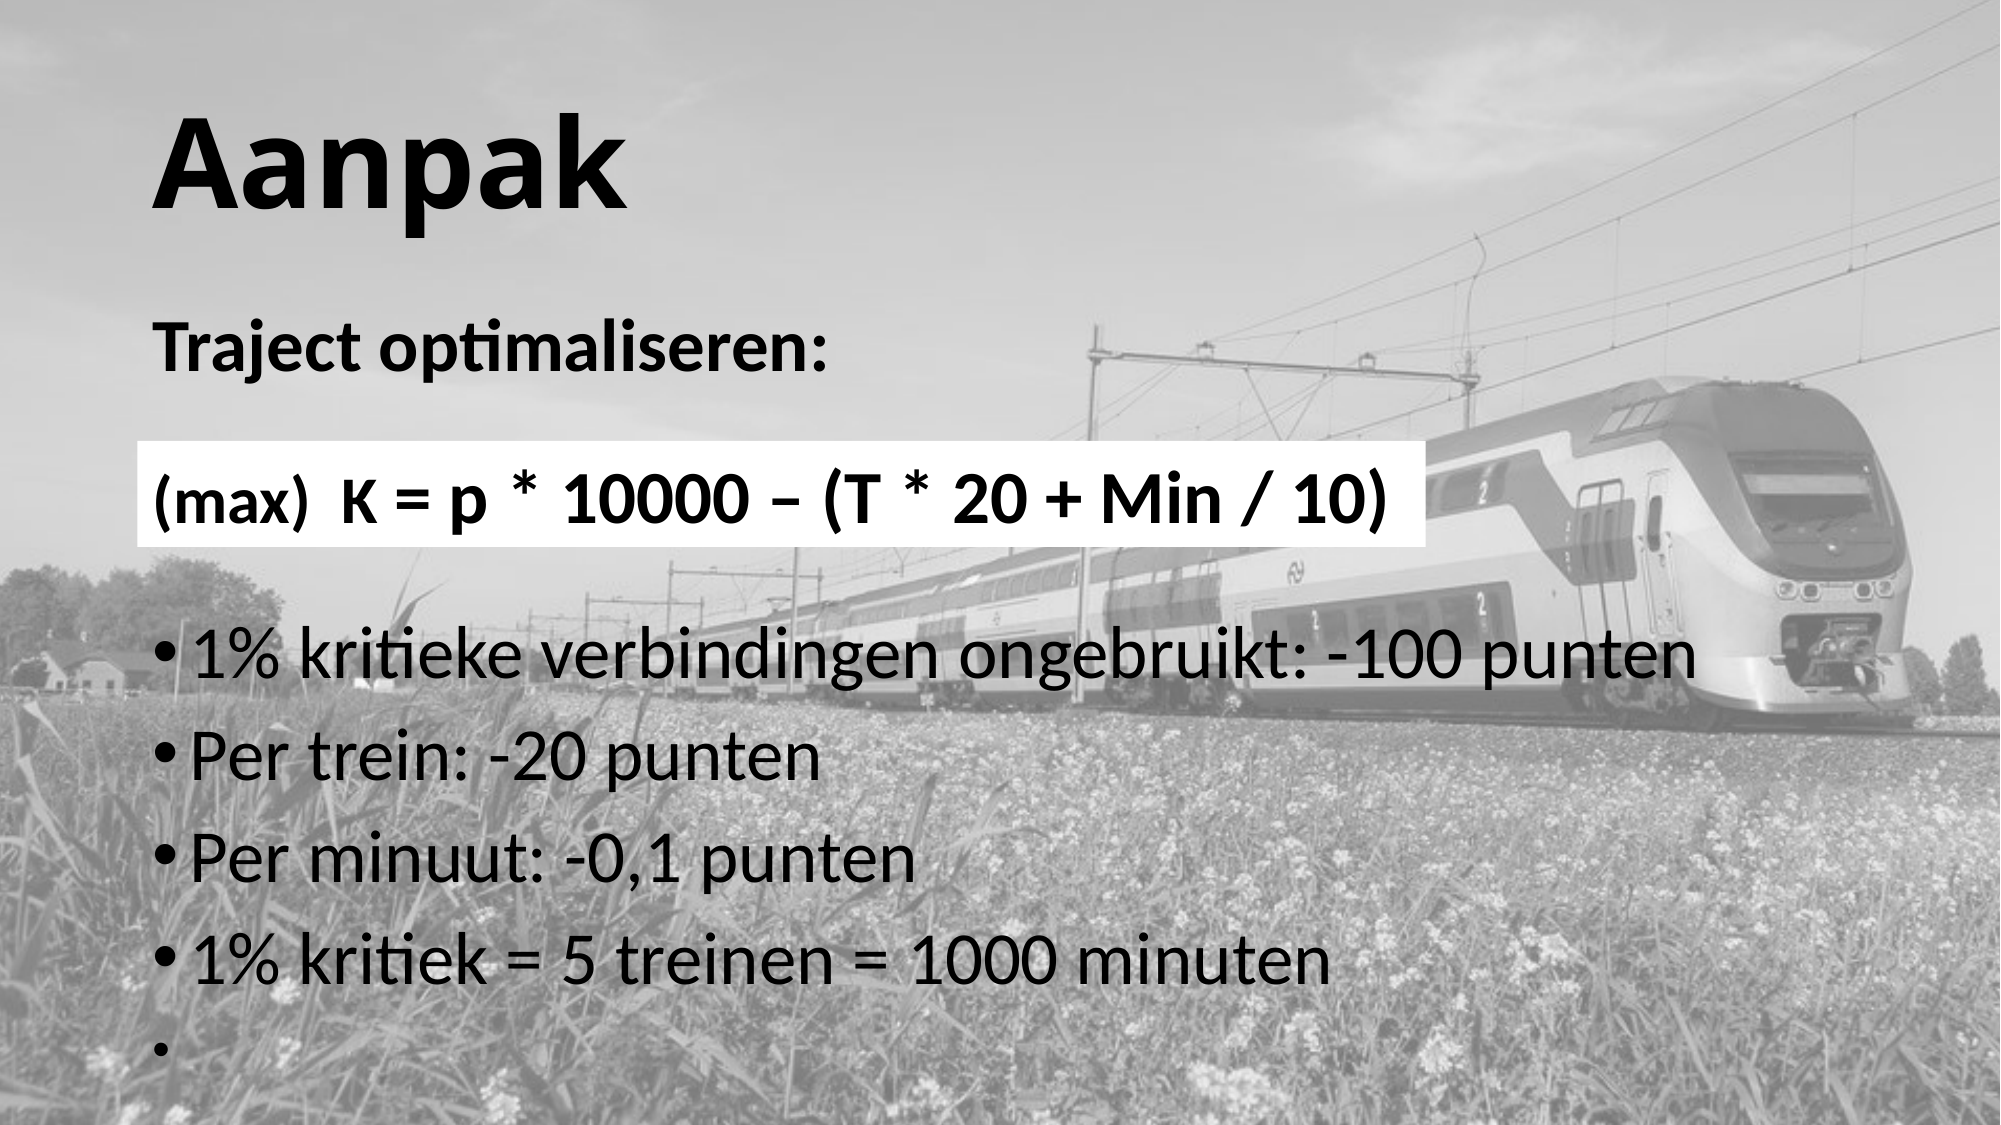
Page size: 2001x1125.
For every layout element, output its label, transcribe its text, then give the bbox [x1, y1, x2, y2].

title Aanpak [137, 59, 1863, 278]
picture [0, 0, 2000, 1125]
list Traject optimaliseren: 1% kritieke verbindingen ongebruikt: -100 punten Per trein: -20 punten Per minuut: -0,1 punten 1% kritiek = 5 treinen = 1000 minuten [137, 299, 1863, 1014]
text_box (max) K = p * 10000 – (T * 20 + Min / 10) [137, 440, 1426, 547]
